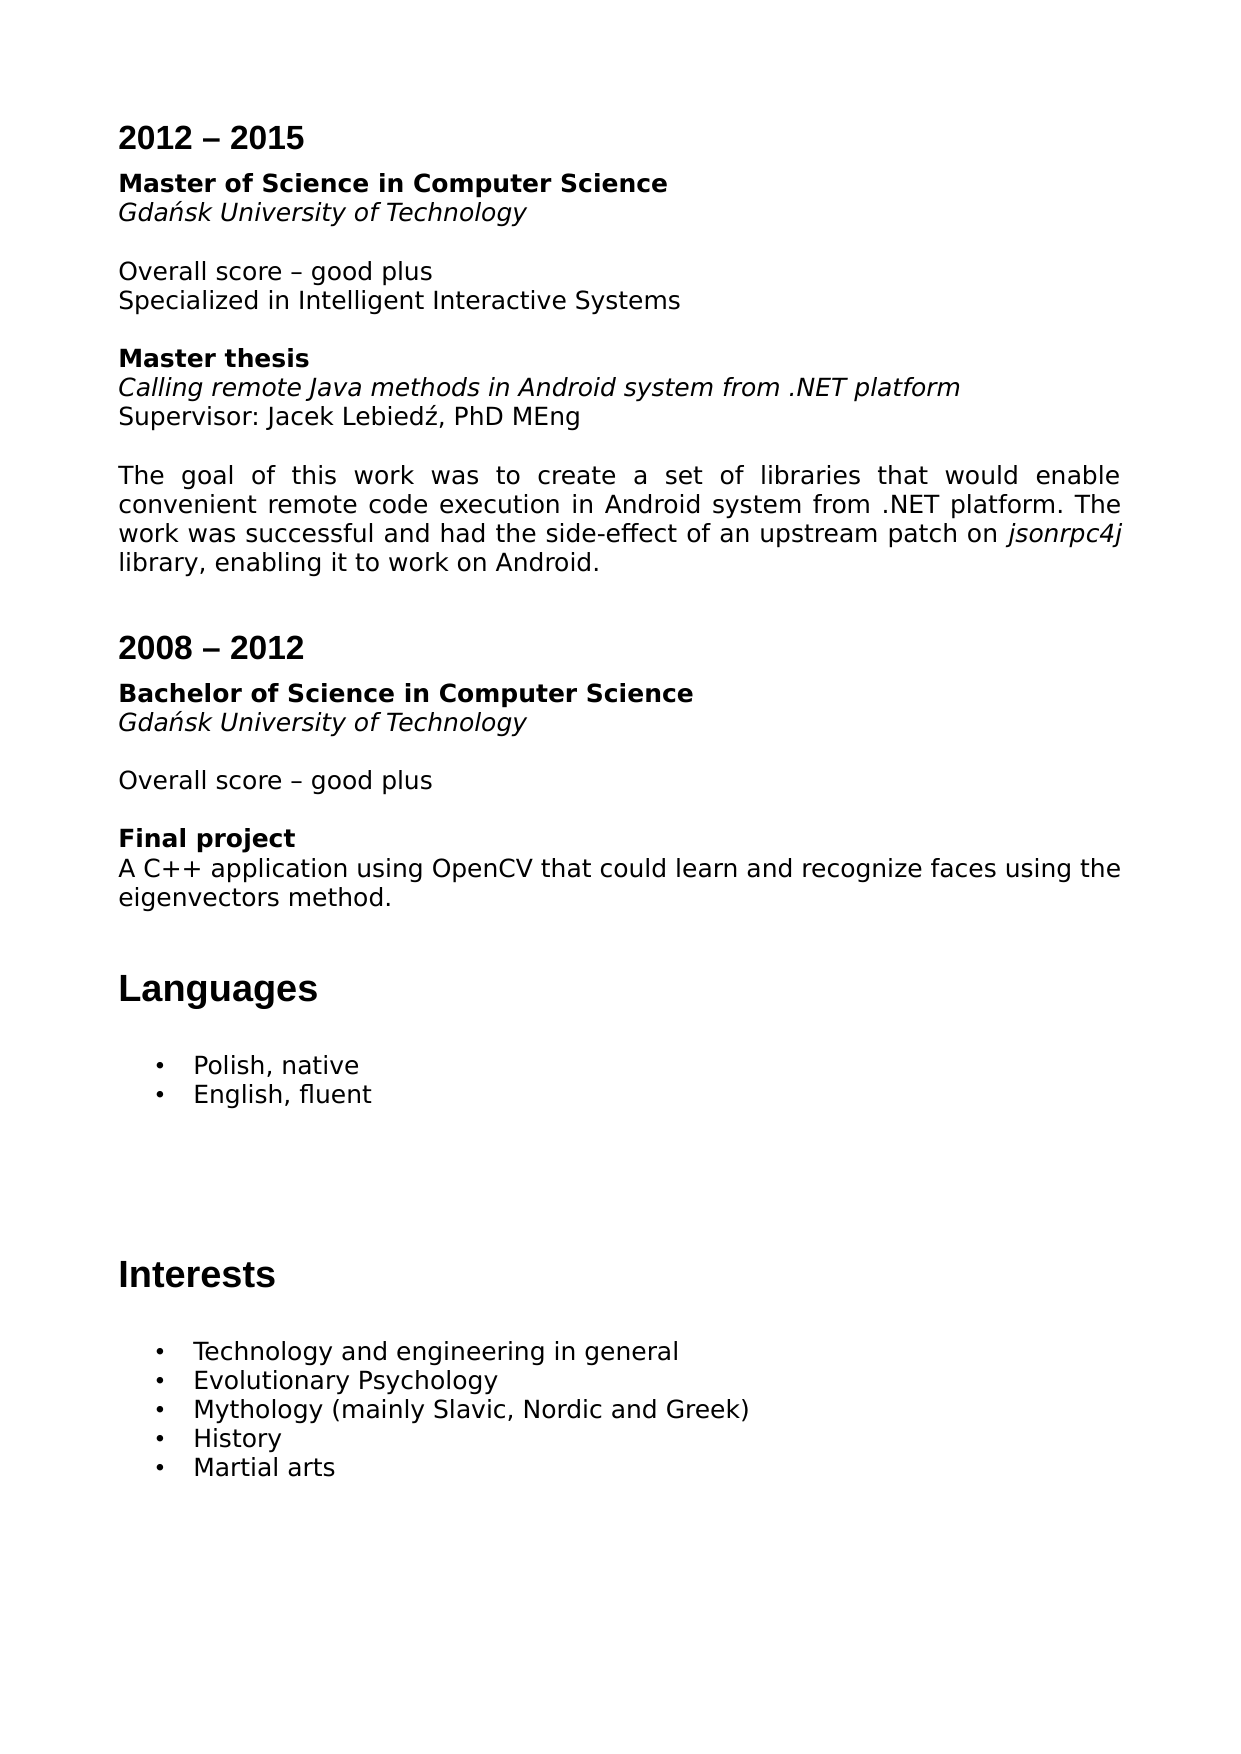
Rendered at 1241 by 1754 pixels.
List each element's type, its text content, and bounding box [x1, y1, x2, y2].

list Mythology (mainly Slavic, Nordic and Greek) [156, 1395, 1122, 1424]
text Gdańsk University of Technology [118, 198, 1122, 228]
text Master thesis [118, 344, 1122, 373]
text Final project [118, 824, 1122, 854]
list Martial arts [156, 1453, 1122, 1483]
text Overall score – good plus [118, 766, 1122, 795]
list Evolutionary Psychology [156, 1366, 1122, 1395]
subtitle 2012 – 2015 [118, 118, 1122, 157]
list History [156, 1424, 1122, 1453]
text Bachelor of Science in Computer Science [118, 679, 1122, 708]
text Overall score – good plus [118, 257, 1122, 286]
subtitle 2008 – 2012 [118, 628, 1122, 666]
list Technology and engineering in general [156, 1337, 1122, 1366]
subtitle Interests [118, 1252, 1122, 1295]
subtitle Languages [118, 966, 1122, 1010]
text Calling remote Java methods in Android system from .NET platform [118, 373, 1122, 403]
text Specialized in Intelligent Interactive Systems [118, 286, 1122, 315]
text The goal of this work was to create a set of libraries that would enable convenient remote code execution in Android system from .NET platform. The work was successful and had the side-effect of an upstream patch on jsonrpc4j library, enabling it to work on Android. [118, 461, 1122, 578]
text A C++ application using OpenCV that could learn and recognize faces using the eigenvectors method. [118, 854, 1122, 912]
text Gdańsk University of Technology [118, 708, 1122, 737]
list English, fluent [156, 1081, 1122, 1110]
list Polish, native [156, 1052, 1122, 1081]
text Master of Science in Computer Science [118, 169, 1122, 198]
text Supervisor: Jacek Lebiedź, PhD MEng [118, 403, 1122, 432]
